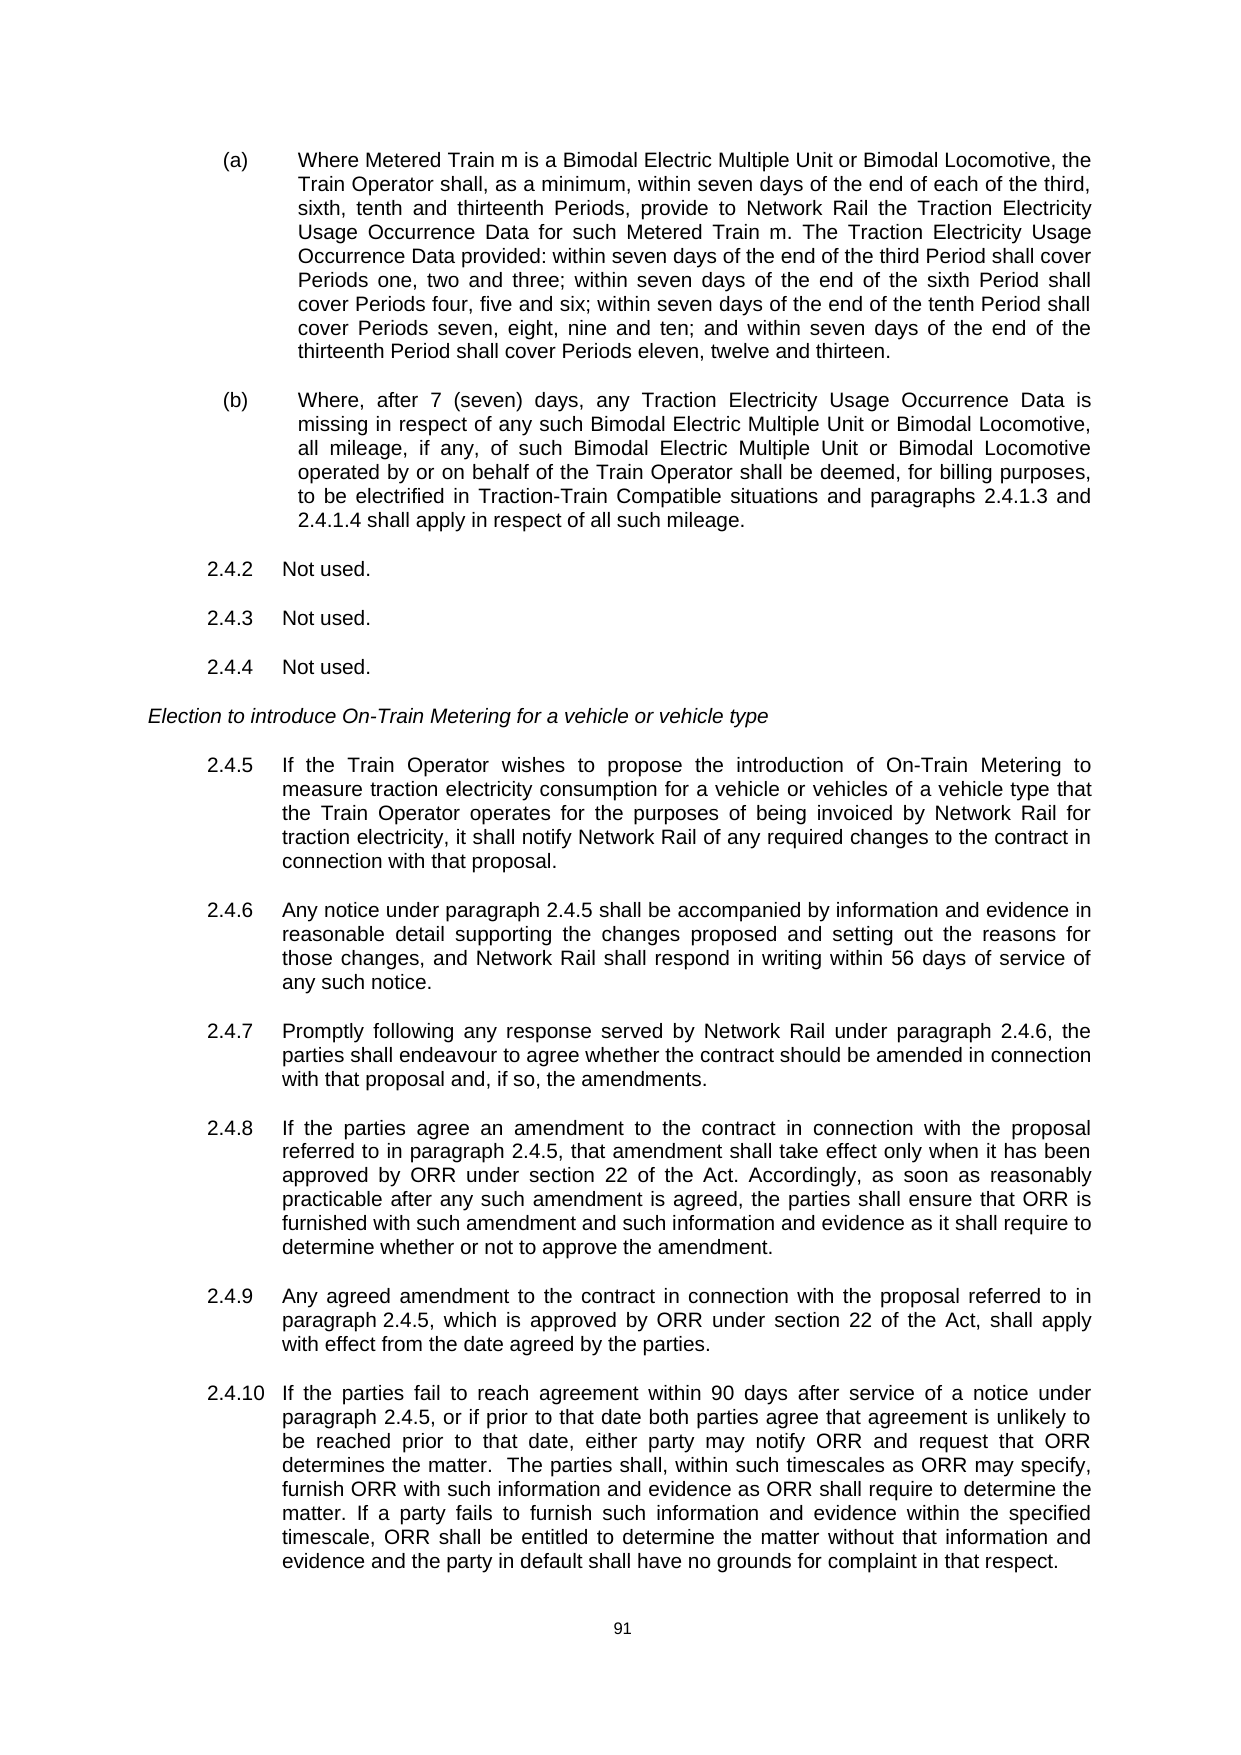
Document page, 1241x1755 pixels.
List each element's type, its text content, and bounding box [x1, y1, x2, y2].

list Any agreed amendment to the contract in connection with the proposal referred to in paragraph 2.4.5, which is approved by ORR under section 22 of the Act, shall apply with effect from the date agreed by the parties. [207, 1284, 1093, 1356]
list Not used. [207, 557, 1093, 581]
list Where Metered Train m is a Bimodal Electric Multiple Unit or Bimodal Locomotive, the Train Operator shall, as a minimum, within seven days of the end of each of the third, sixth, tenth and thirteenth Periods, provide to Network Rail the Traction Electricity Usage Occurrence Data for such Metered Train m. The Traction Electricity Usage Occurrence Data provided: within seven days of the end of the third Period shall cover Periods one, two and three; within seven days of the end of the sixth Period shall cover Periods four, five and six; within seven days of the end of the tenth Period shall cover Periods seven, eight, nine and ten; and within seven days of the end of the thirteenth Period shall cover Periods eleven, twelve and thirteen. [223, 148, 1093, 363]
list Not used. [207, 655, 1093, 679]
list Any notice under paragraph 2.4.5 shall be accompanied by information and evidence in reasonable detail supporting the changes proposed and setting out the reasons for those changes, and Network Rail shall respond in writing within 56 days of service of any such notice. [207, 898, 1093, 993]
list If the parties agree an amendment to the contract in connection with the proposal referred to in paragraph 2.4.5, that amendment shall take effect only when it has been approved by ORR under section 22 of the Act. Accordingly, as soon as reasonably practicable after any such amendment is agreed, the parties shall ensure that ORR is furnished with such amendment and such information and evidence as it shall require to determine whether or not to approve the amendment. [207, 1115, 1093, 1259]
list Where, after 7 (seven) days, any Traction Electricity Usage Occurrence Data is missing in respect of any such Bimodal Electric Multiple Unit or Bimodal Locomotive, all mileage, if any, of such Bimodal Electric Multiple Unit or Bimodal Locomotive operated by or on behalf of the Train Operator shall be deemed, for billing purposes, to be electrified in Traction-Train Compatible situations and paragraphs 2.4.1.3 and 2.4.1.4 shall apply in respect of all such mileage. [223, 388, 1093, 532]
list If the parties fail to reach agreement within 90 days after service of a notice under paragraph 2.4.5, or if prior to that date both parties agree that agreement is unlikely to be reached prior to that date, either party may notify ORR and request that ORR determines the matter. The parties shall, within such timescales as ORR may specify, furnish ORR with such information and evidence as ORR shall require to determine the matter. If a party fails to furnish such information and evidence within the specified timescale, ORR shall be entitled to determine the matter without that information and evidence and the party in default shall have no grounds for complaint in that respect. [207, 1381, 1093, 1573]
text Election to introduce On-Train Metering for a vehicle or vehicle type [148, 704, 1093, 728]
list Not used. [207, 606, 1093, 630]
list Promptly following any response served by Network Rail under paragraph 2.4.6, the parties shall endeavour to agree whether the contract should be amended in connection with that proposal and, if so, the amendments. [207, 1018, 1093, 1090]
list If the Train Operator wishes to propose the introduction of On-Train Metering to measure traction electricity consumption for a vehicle or vehicles of a vehicle type that the Train Operator operates for the purposes of being invoiced by Network Rail for traction electricity, it shall notify Network Rail of any required changes to the contract in connection with that proposal. [207, 753, 1093, 873]
